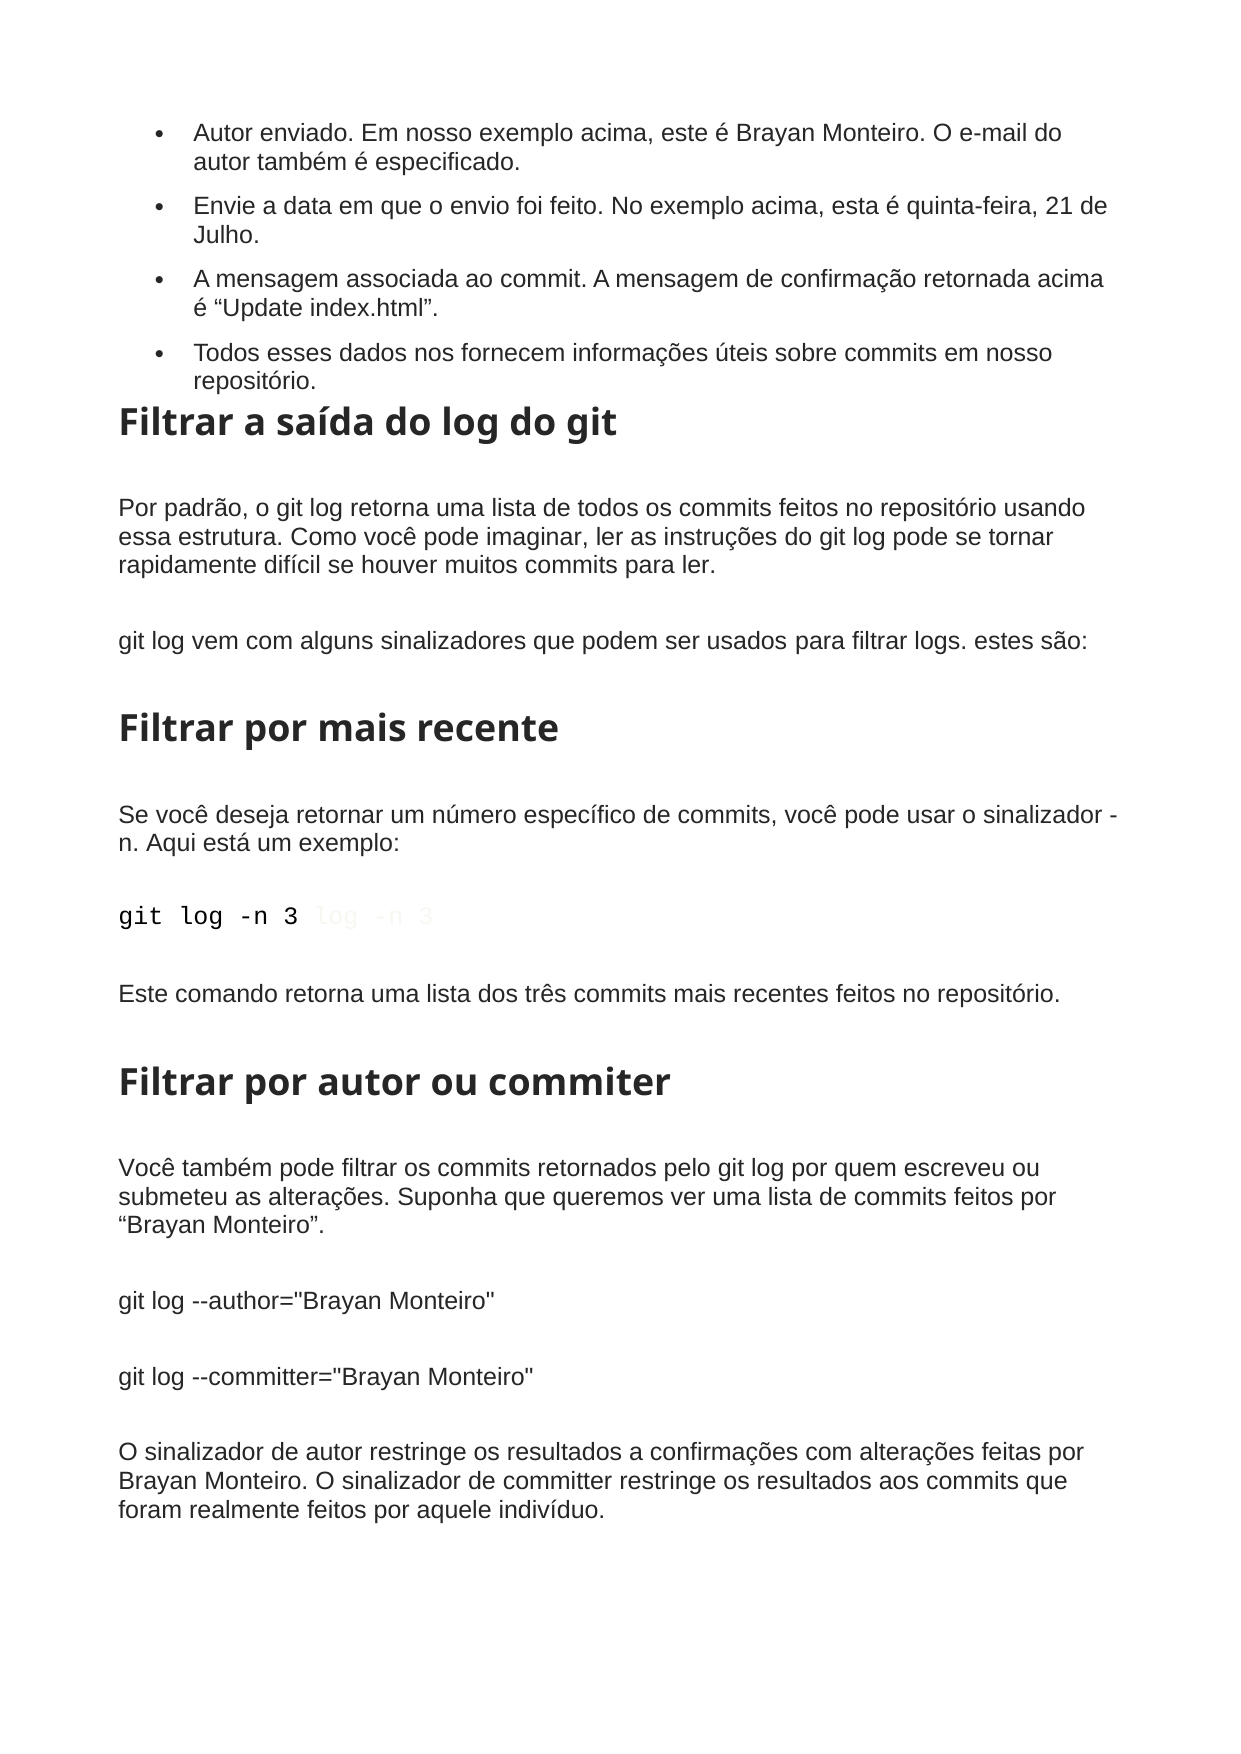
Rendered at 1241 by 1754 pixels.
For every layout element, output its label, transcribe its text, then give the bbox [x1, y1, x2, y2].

text Você também pode filtrar os commits retornados pelo git log por quem escreveu ou submeteu as alterações. Suponha que queremos ver uma lista de commits feitos por “Brayan Monteiro”. [118, 1153, 1122, 1239]
list Todos esses dados nos fornecem informações úteis sobre commits em nosso repositório. [156, 337, 1122, 395]
text Se você deseja retornar um número específico de commits, você pode usar o sinalizador -n. Aqui está um exemplo: [118, 799, 1122, 857]
text git log vem com alguns sinalizadores que podem ser usados ​​para filtrar logs. estes são: [118, 626, 1122, 655]
text Este comando retorna uma lista dos três commits mais recentes feitos no repositório. [118, 979, 1122, 1008]
text git log --author="Brayan Monteiro" [118, 1286, 1122, 1314]
subtitle Filtrar a saída do log do git [118, 395, 1122, 446]
text Por padrão, o git log retorna uma lista de todos os commits feitos no repositório usando essa estrutura. Como você pode imaginar, ler as instruções do git log pode se tornar rapidamente difícil se houver muitos commits para ler. [118, 493, 1122, 579]
subtitle Filtrar por autor ou commiter [118, 1055, 1122, 1106]
subtitle Filtrar por mais recente [118, 702, 1122, 753]
list Autor enviado. Em nosso exemplo acima, este é Brayan Monteiro. O e-mail do autor também é especificado. [156, 118, 1122, 176]
text git log -n 3 log -n 3 [118, 904, 1122, 932]
text git log --committer="Brayan Monteiro" [118, 1361, 1122, 1390]
list Envie a data em que o envio foi feito. No exemplo acima, esta é quinta-feira, 21 de Julho. [156, 191, 1122, 249]
text O sinalizador de autor restringe os resultados a confirmações com alterações feitas por Brayan Monteiro. O sinalizador de committer restringe os resultados aos commits que foram realmente feitos por aquele indivíduo. [118, 1437, 1122, 1523]
list A mensagem associada ao commit. A mensagem de confirmação retornada acima é “Update index.html”. [156, 264, 1122, 322]
